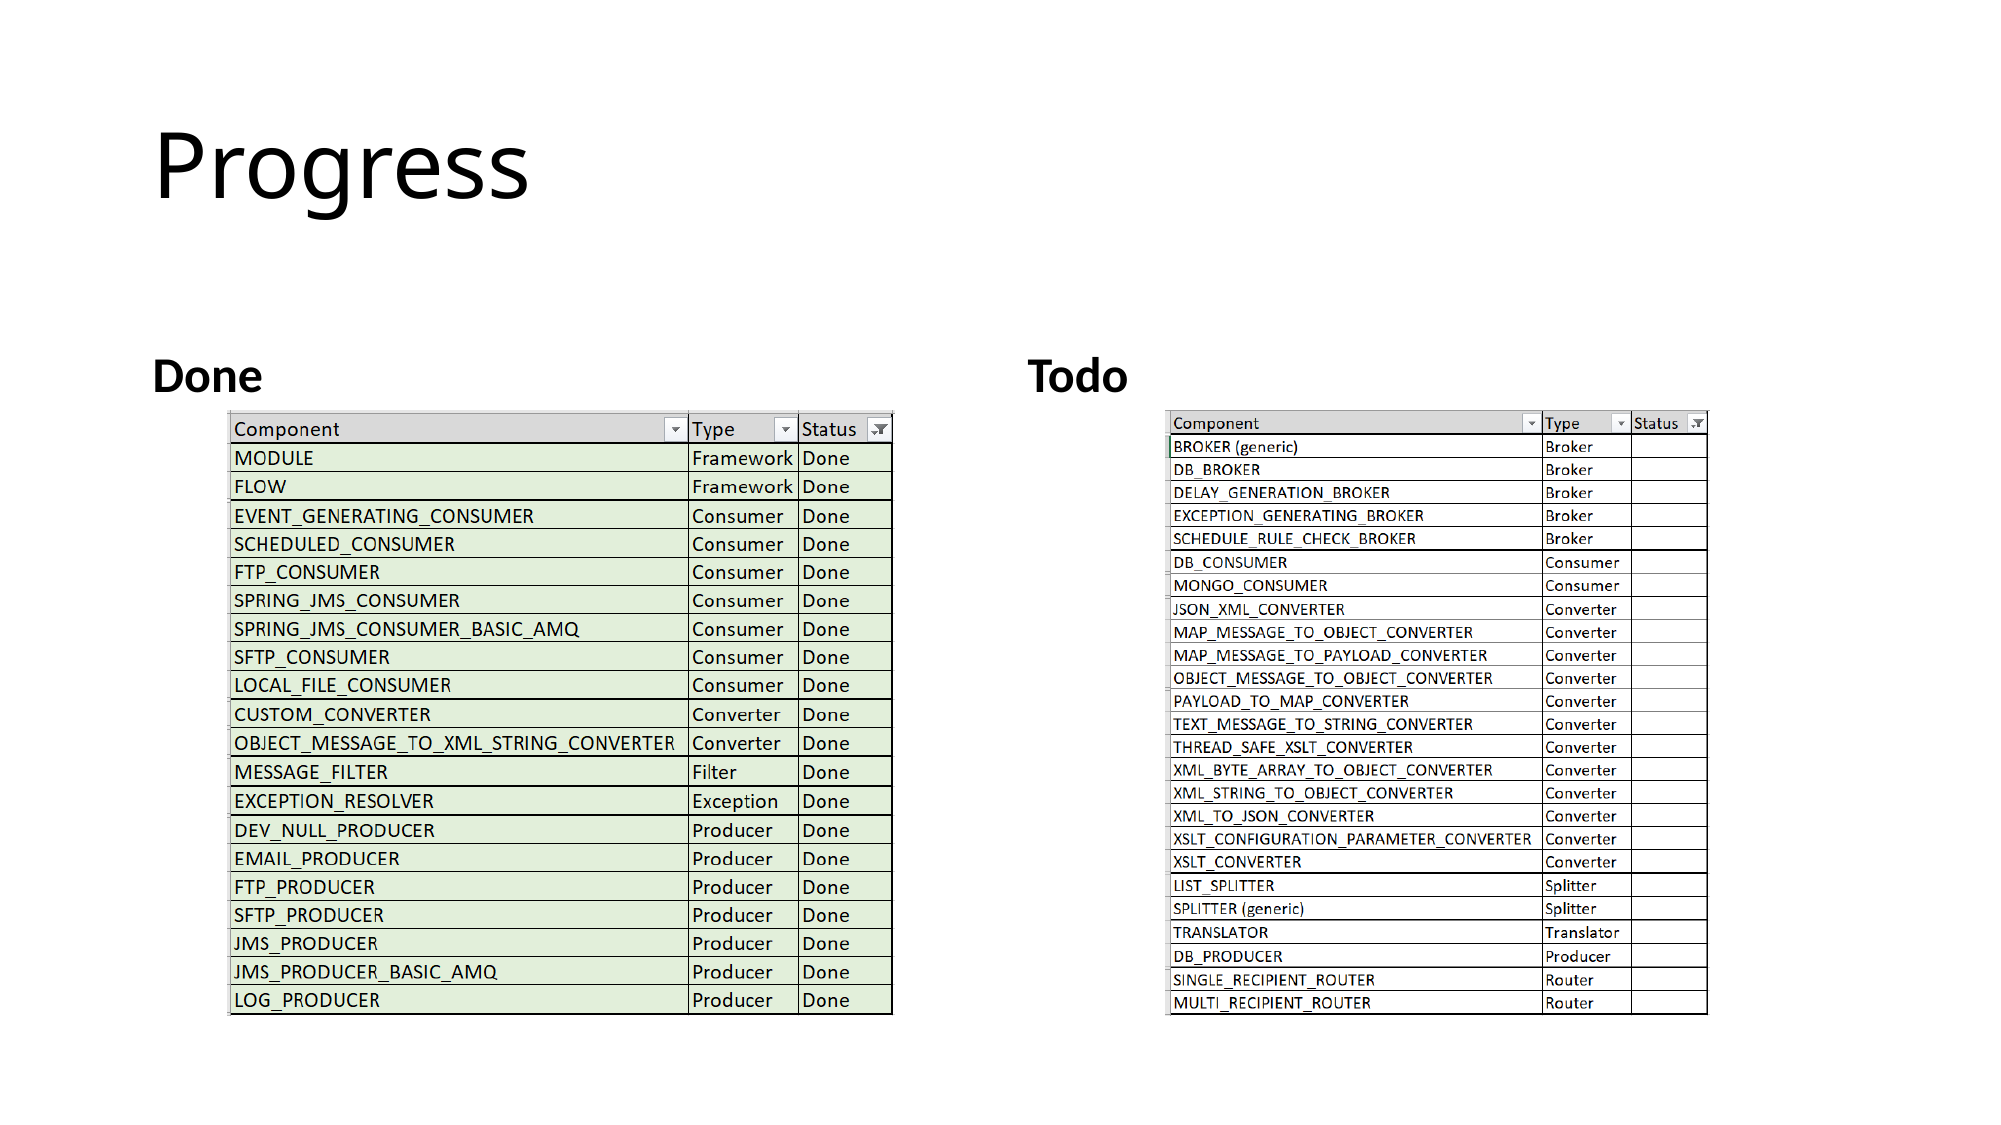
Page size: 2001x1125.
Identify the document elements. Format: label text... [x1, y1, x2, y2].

picture [1165, 410, 1710, 1016]
list Done [137, 275, 984, 411]
picture [227, 410, 895, 1016]
list Todo [1012, 275, 1863, 411]
title Progress [137, 59, 1863, 278]
